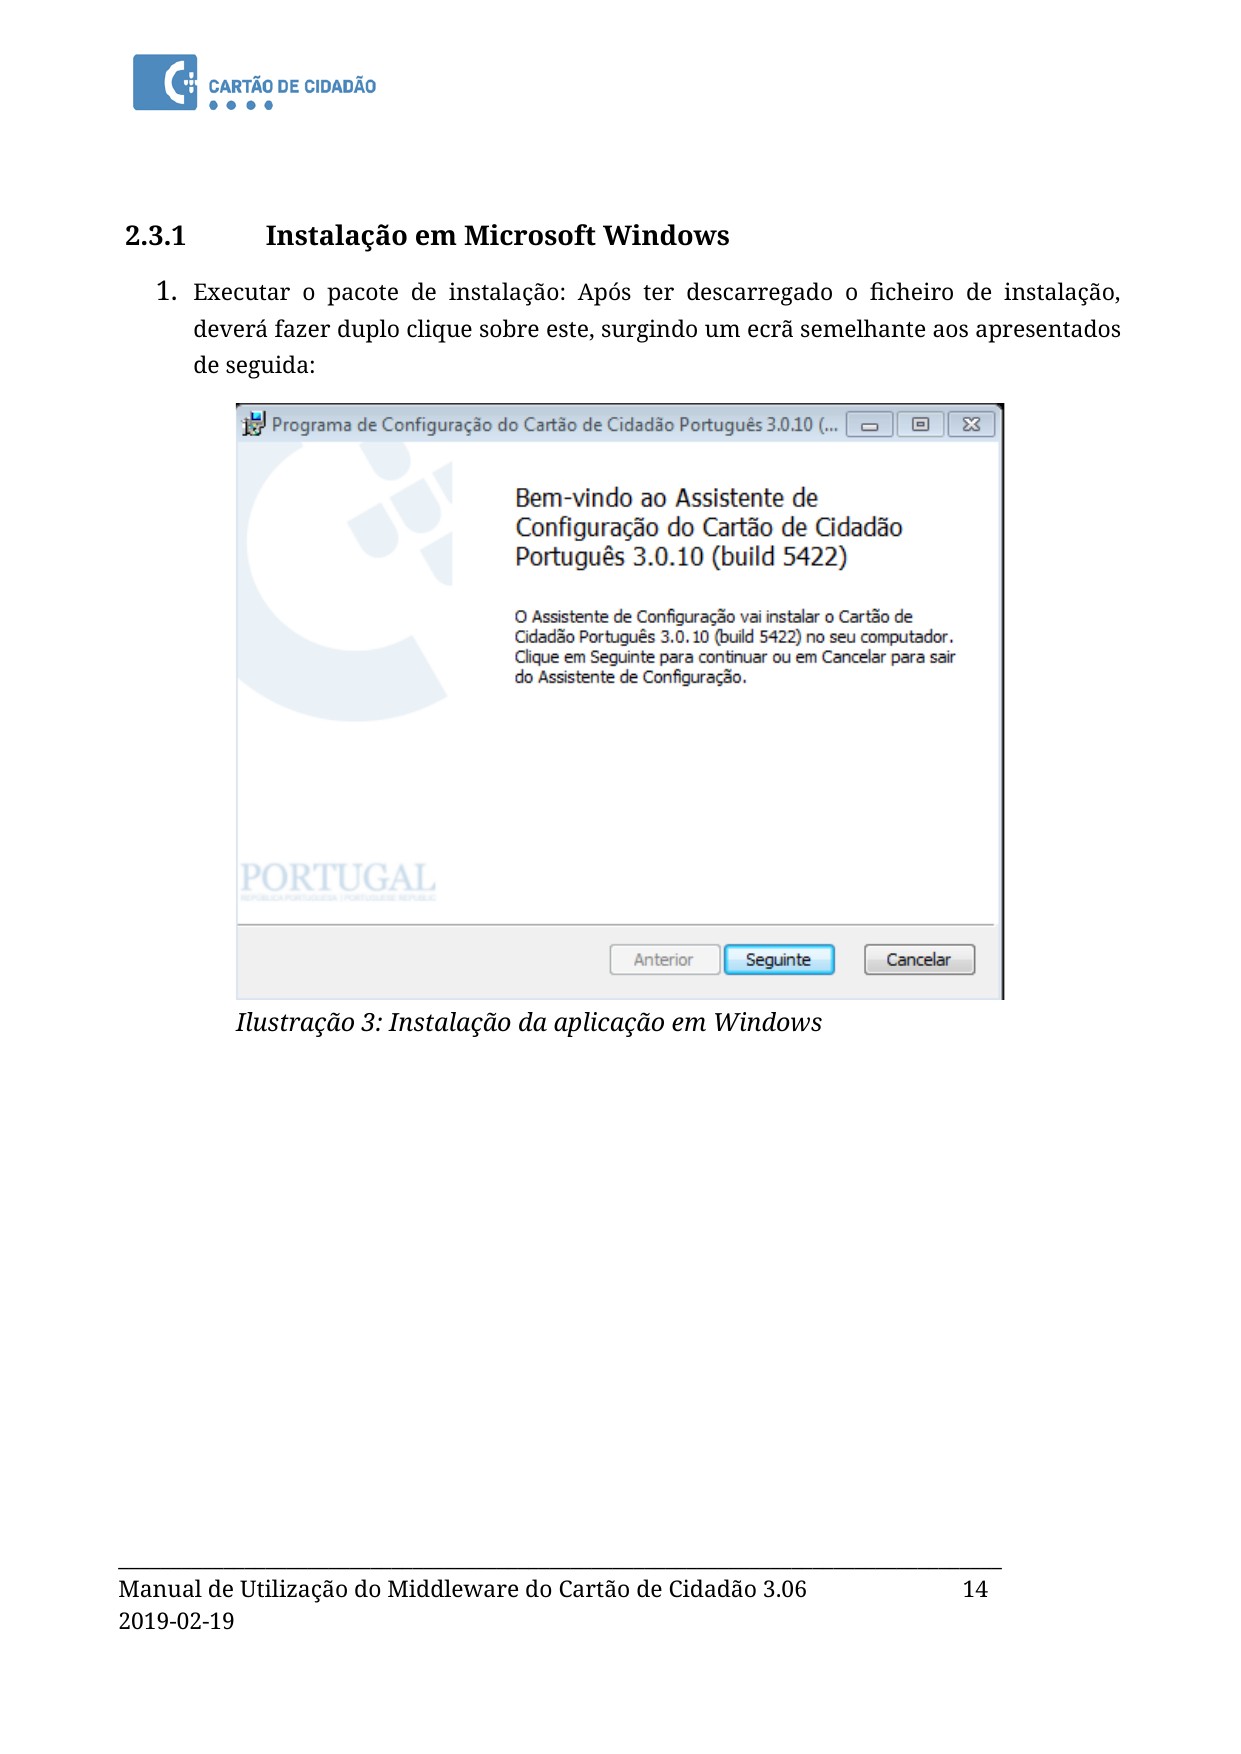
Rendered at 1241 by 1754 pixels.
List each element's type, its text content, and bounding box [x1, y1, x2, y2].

picture [235, 403, 1005, 1000]
list Executar o pacote de instalação: Após ter descarregado o ficheiro de instalação, deverá fazer duplo clique sobre este, surgindo um ecrã semelhante aos apresentados de seguida: [156, 271, 1122, 380]
subtitle Instalação em Microsoft Windows [118, 216, 1122, 253]
picture [130, 47, 423, 118]
text Ilustração 3: Instalação da aplicação em Windows [236, 1000, 1004, 1038]
